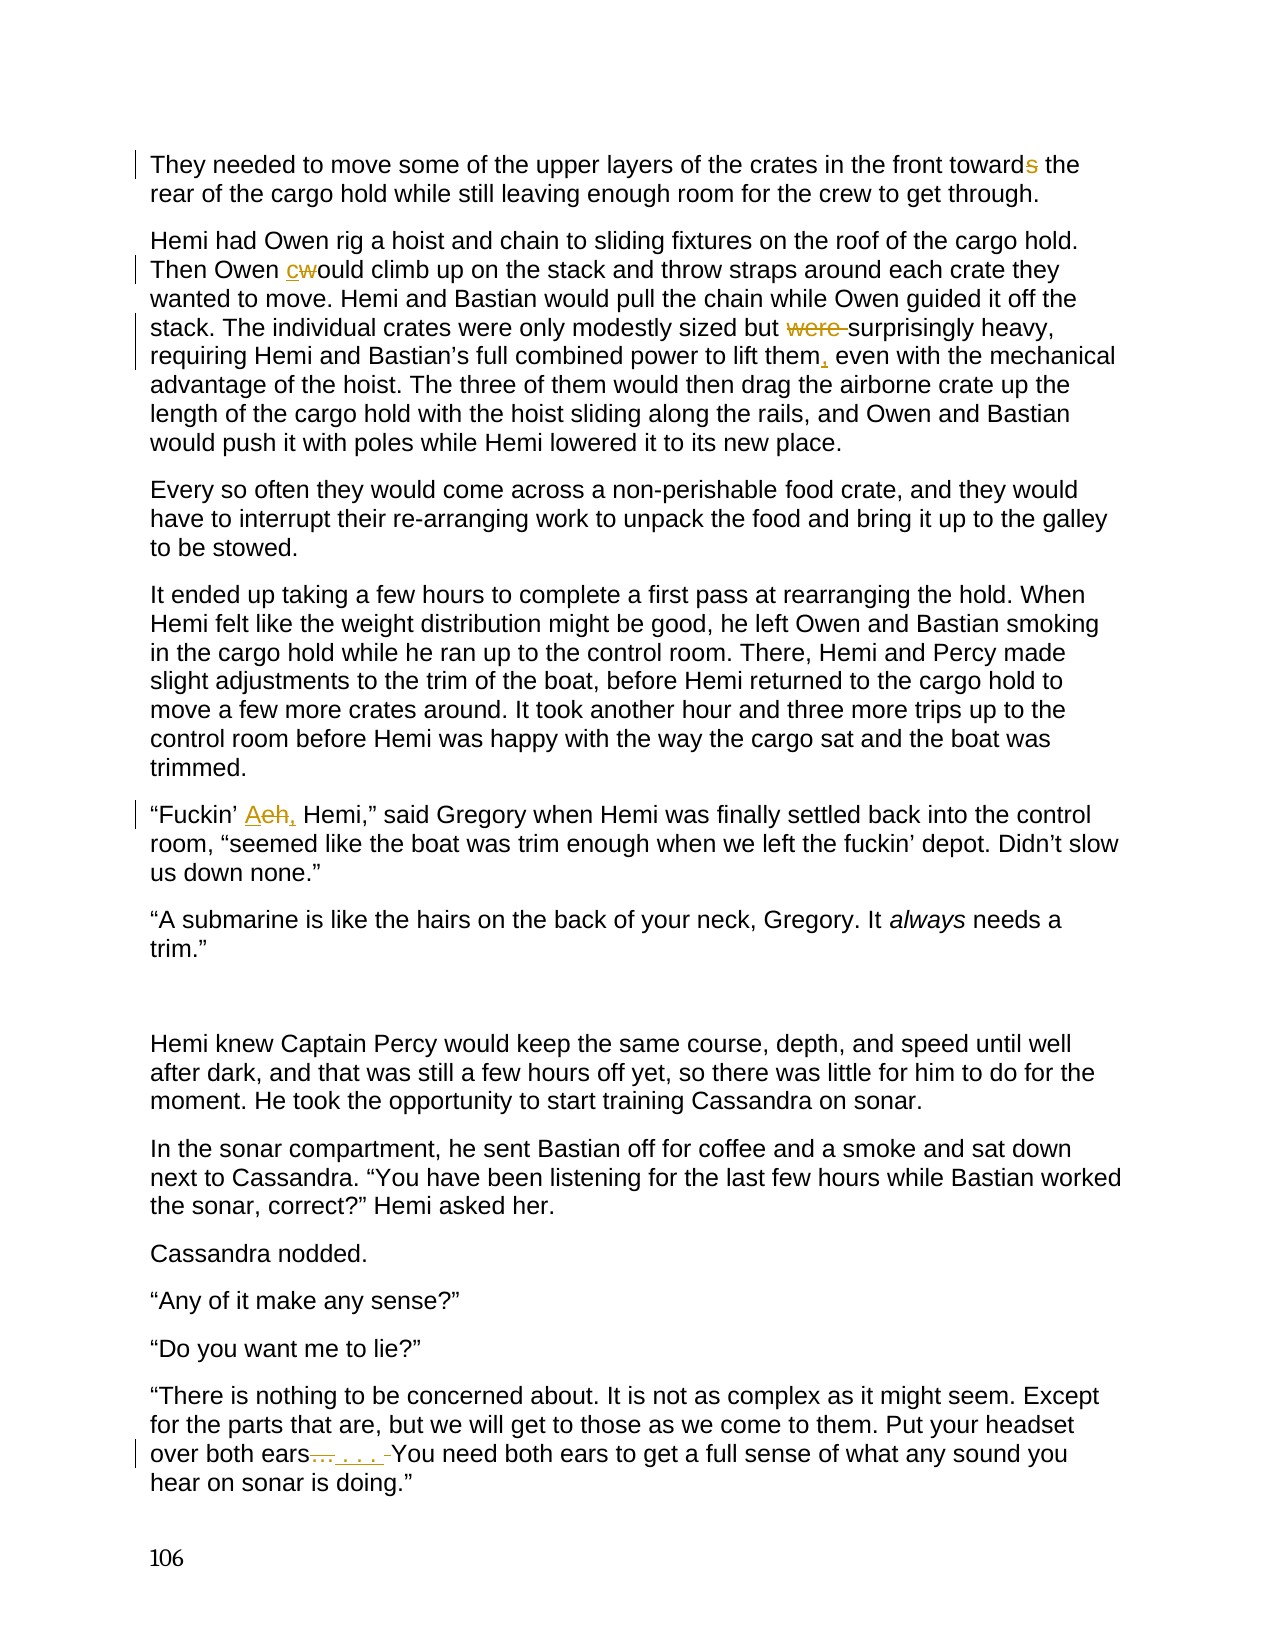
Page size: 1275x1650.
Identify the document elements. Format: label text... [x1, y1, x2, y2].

text Hemi had Owen rig a hoist and chain to sliding fixtures on the roof of the cargo hold. Then Owen could climb up on the stack and throw straps around each crate they wanted to move. Hemi and Bastian would pull the chain while Owen guided it off the stack. The individual crates were only modestly sized but surprisingly heavy, requiring Hemi and Bastian’s full combined power to lift them, even with the mechanical advantage of the hoist. The three of them would then drag the airborne crate up the length of the cargo hold with the hoist sliding along the rails, and Owen and Bastian would push it with poles while Hemi lowered it to its new place. [150, 226, 1125, 456]
text Hemi knew Captain Percy would keep the same course, depth, and speed until well after dark, and that was still a few hours off yet, so there was little for him to do for the moment. He took the opportunity to start training Cassandra on sonar. [150, 1029, 1125, 1115]
text “Any of it make any sense?” [150, 1286, 1125, 1315]
text Every so often they would come across a non-perishable food crate, and they would have to interrupt their re-arranging work to unpack the food and bring it up to the galley to be stowed. [150, 475, 1125, 561]
text In the sonar compartment, he sent Bastian off for coffee and a smoke and sat down next to Cassandra. “You have been listening for the last few hours while Bastian worked the sonar, correct?” Hemi asked her. [150, 1134, 1125, 1220]
text They needed to move some of the upper layers of the crates in the front toward the rear of the cargo hold while still leaving enough room for the crew to get through. [150, 150, 1125, 207]
text “Fuckin’ A, Hemi,” said Gregory when Hemi was finally settled back into the control room, “seemed like the boat was trim enough when we left the fuckin’ depot. Didn’t slow us down none.” [150, 800, 1125, 886]
text “There is nothing to be concerned about. It is not as complex as it might seem. Except for the parts that are, but we will get to those as we come to them. Put your headset over both ears . . . You need both ears to get a full sense of what any sound you hear on sonar is doing.” [150, 1381, 1125, 1496]
text Cassandra nodded. [150, 1239, 1125, 1267]
text It ended up taking a few hours to complete a first pass at rearranging the hold. When Hemi felt like the weight distribution might be good, he left Owen and Bastian smoking in the cargo hold while he ran up to the control room. There, Hemi and Percy made slight adjustments to the trim of the boat, before Hemi returned to the cargo hold to move a few more crates around. It took another hour and three more trips up to the control room before Hemi was happy with the way the cargo sat and the boat was trimmed. [150, 580, 1125, 781]
text “A submarine is like the hairs on the back of your neck, Gregory. It always needs a trim.” [150, 905, 1125, 962]
text “Do you want me to lie?” [150, 1334, 1125, 1362]
